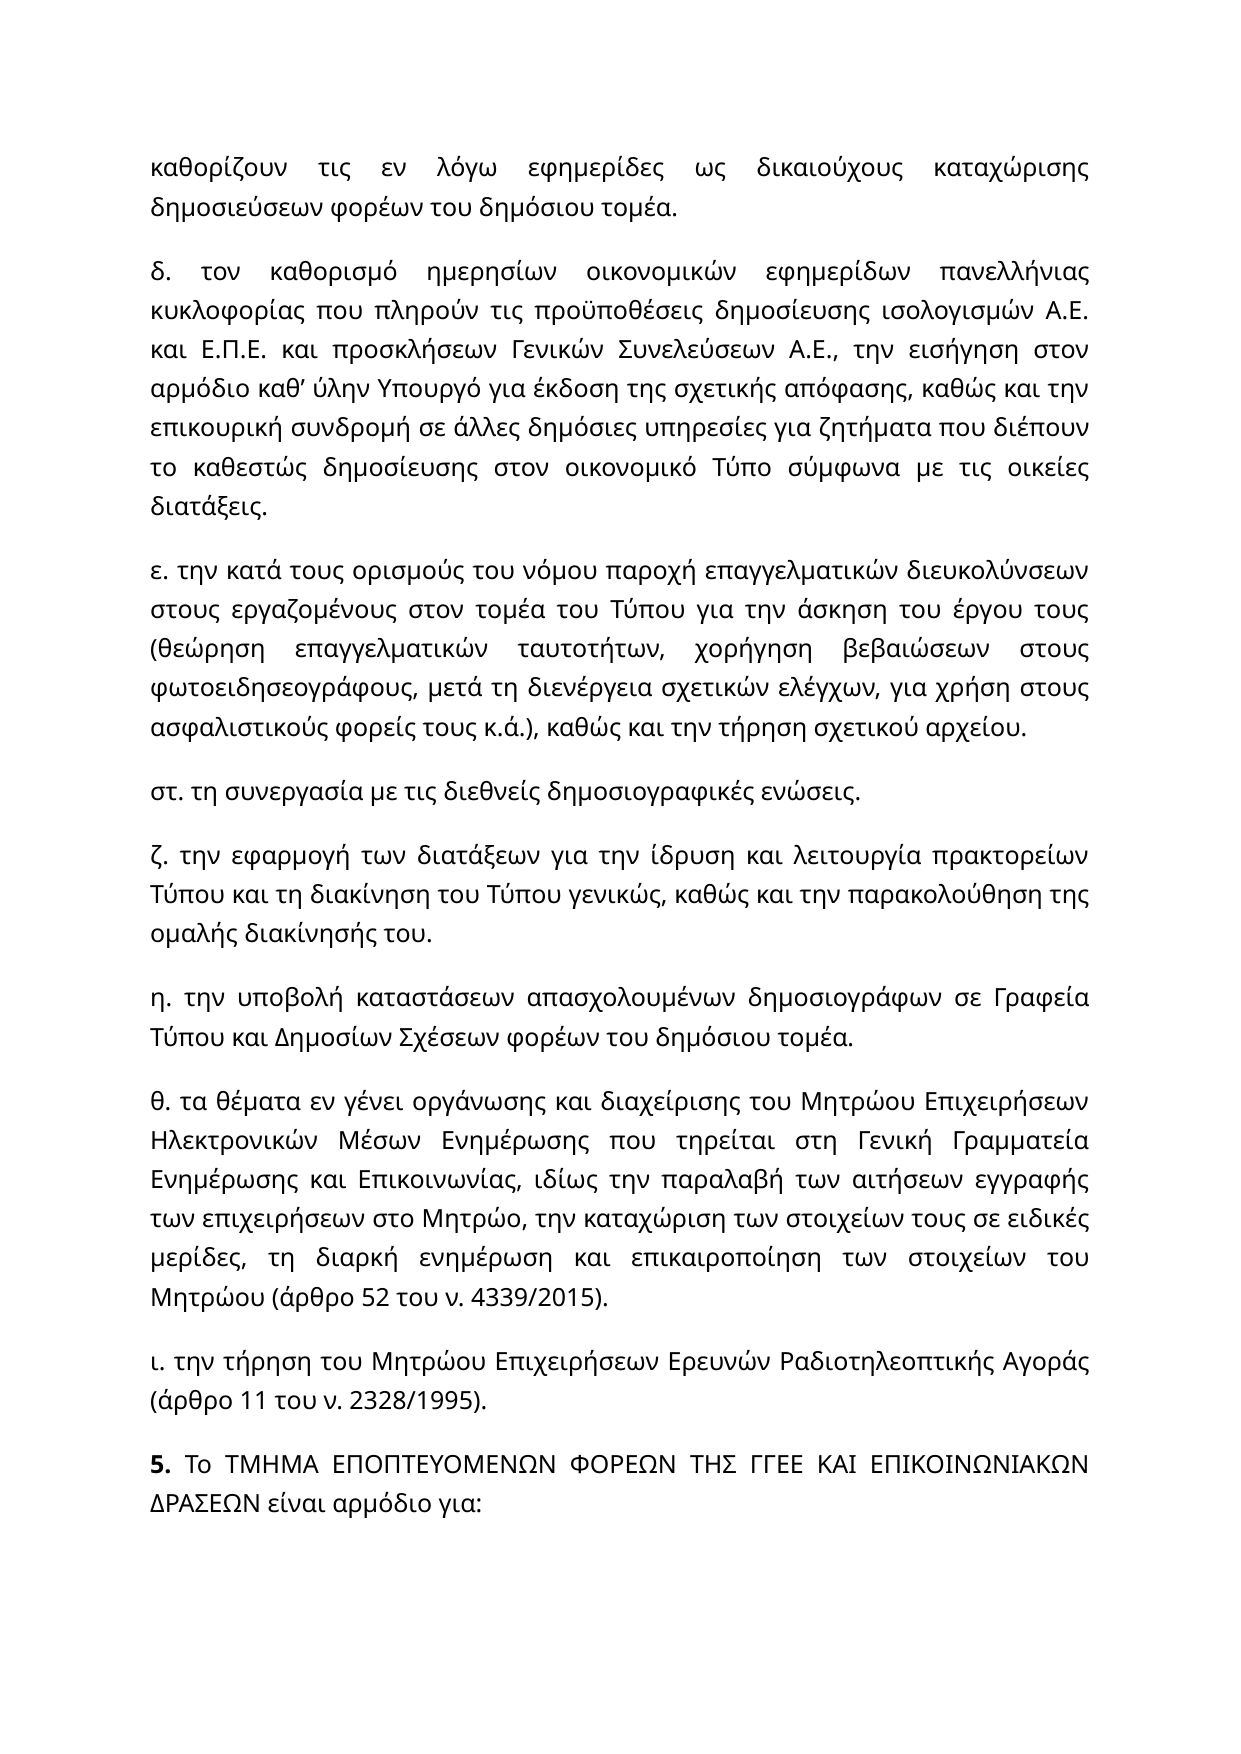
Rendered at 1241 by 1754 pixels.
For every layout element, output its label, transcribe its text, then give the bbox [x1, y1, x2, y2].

text καθορίζουν τις εν λόγω εφημερίδες ως δικαιούχους καταχώρισης δημοσιεύσεων φορέων του δημόσιου τομέα. [150, 150, 1090, 223]
text στ. τη συνεργασία με τις διεθνείς δημοσιογραφικές ενώσεις. [150, 773, 1090, 807]
text ζ. την εφαρμογή των διατάξεων για την ίδρυση και λειτουργία πρακτορείων Τύπου και τη διακίνηση του Τύπου γενικώς, καθώς και την παρακολούθηση της ομαλής διακίνησής του. [150, 837, 1090, 950]
text δ. τον καθορισμό ημερησίων οικονομικών εφημερίδων πανελλήνιας κυκλοφορίας που πληρούν τις προϋποθέσεις δημοσίευσης ισολογισμών Α.Ε. και Ε.Π.Ε. και προσκλήσεων Γενικών Συνελεύσεων Α.Ε., την εισήγηση στον αρμόδιο καθ’ ύλην Υπουργό για έκδοση της σχετικής απόφασης, καθώς και την επικουρική συνδρομή σε άλλες δημόσιες υπηρεσίες για ζητήματα που διέπουν το καθεστώς δημοσίευσης στον οικονομικό Τύπο σύμφωνα με τις οικείες διατάξεις. [150, 253, 1090, 522]
text ε. την κατά τους ορισμούς του νόμου παροχή επαγγελματικών διευκολύνσεων στους εργαζομένους στον τομέα του Τύπου για την άσκηση του έργου τους (θεώρηση επαγγελματικών ταυτοτήτων, χορήγηση βεβαιώσεων στους φωτοειδησεογράφους, μετά τη διενέργεια σχετικών ελέγχων, για χρήση στους ασφαλιστικούς φορείς τους κ.ά.), καθώς και την τήρηση σχετικού αρχείου. [150, 552, 1090, 743]
text 5. Το ΤΜΗΜΑ ΕΠΟΠΤΕΥΟΜΕΝΩΝ ΦΟΡΕΩΝ ΤΗΣ ΓΓΕΕ ΚΑΙ ΕΠΙΚΟΙΝΩΝΙΑΚΩΝ ΔΡΑΣΕΩΝ είναι αρμόδιο για: [150, 1447, 1090, 1520]
text η. την υποβολή καταστάσεων απασχολουμένων δημοσιογράφων σε Γραφεία Τύπου και Δημοσίων Σχέσεων φορέων του δημόσιου τομέα. [150, 980, 1090, 1053]
text θ. τα θέματα εν γένει οργάνωσης και διαχείρισης του Μητρώου Επιχειρήσεων Ηλεκτρονικών Μέσων Ενημέρωσης που τηρείται στη Γενική Γραμματεία Ενημέρωσης και Επικοινωνίας, ιδίως την παραλαβή των αιτήσεων εγγραφής των επιχειρήσεων στο Μητρώο, την καταχώριση των στοιχείων τους σε ειδικές μερίδες, τη διαρκή ενημέρωση και επικαιροποίηση των στοιχείων του Μητρώου (άρθρο 52 του ν. 4339/2015). [150, 1083, 1090, 1313]
text ι. την τήρηση του Μητρώου Επιχειρήσεων Ερευνών Ραδιοτηλεοπτικής Αγοράς (άρθρο 11 του ν. 2328/1995). [150, 1343, 1090, 1417]
